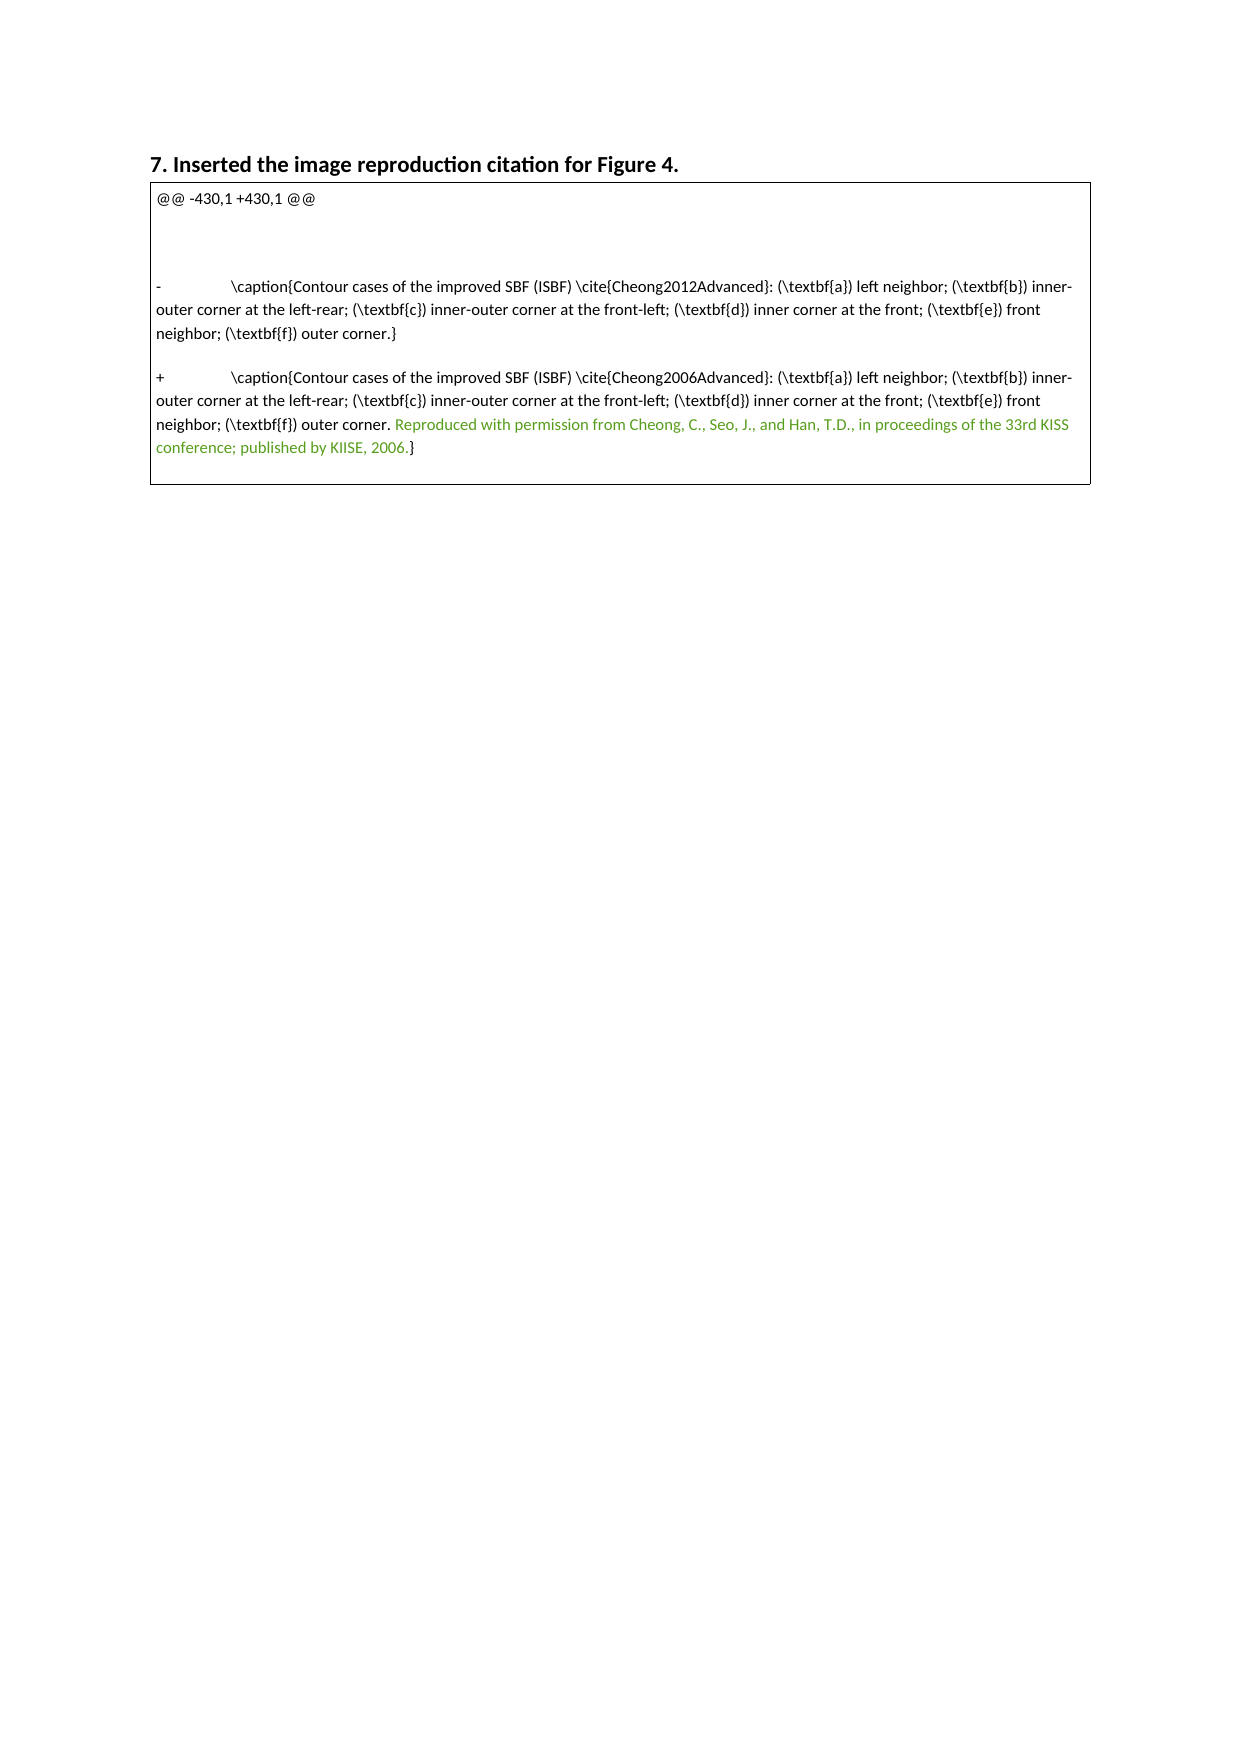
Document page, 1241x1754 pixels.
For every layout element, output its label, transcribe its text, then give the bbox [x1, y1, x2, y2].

table_header @@ -430,1 +430,1 @@ - \caption{Contour cases of the improved SBF (ISBF) \cite{Cheong2012Advanced}: (\textbf{a}) left neighbor; (\textbf{b}) inner-outer corner at the left-rear; (\textbf{c}) inner-outer corner at the front-left; (\textbf{d}) inner corner at the front; (\textbf{e}) front neighbor; (\textbf{f}) outer corner.} + \caption{Contour cases of the improved SBF (ISBF) \cite{Cheong2006Advanced}: (\textbf{a}) left neighbor; (\textbf{b}) inner-outer corner at the left-rear; (\textbf{c}) inner-outer corner at the front-left; (\textbf{d}) inner corner at the front; (\textbf{e}) front neighbor; (\textbf{f}) outer corner. Reproduced with permission from Cheong, C., Seo, J., and Han, T.D., in proceedings of the 33rd KISS conference; published by KIISE, 2006.} [151, 183, 1090, 484]
list 7. Inserted the image reproduction citation for Figure 4. [150, 150, 1090, 178]
